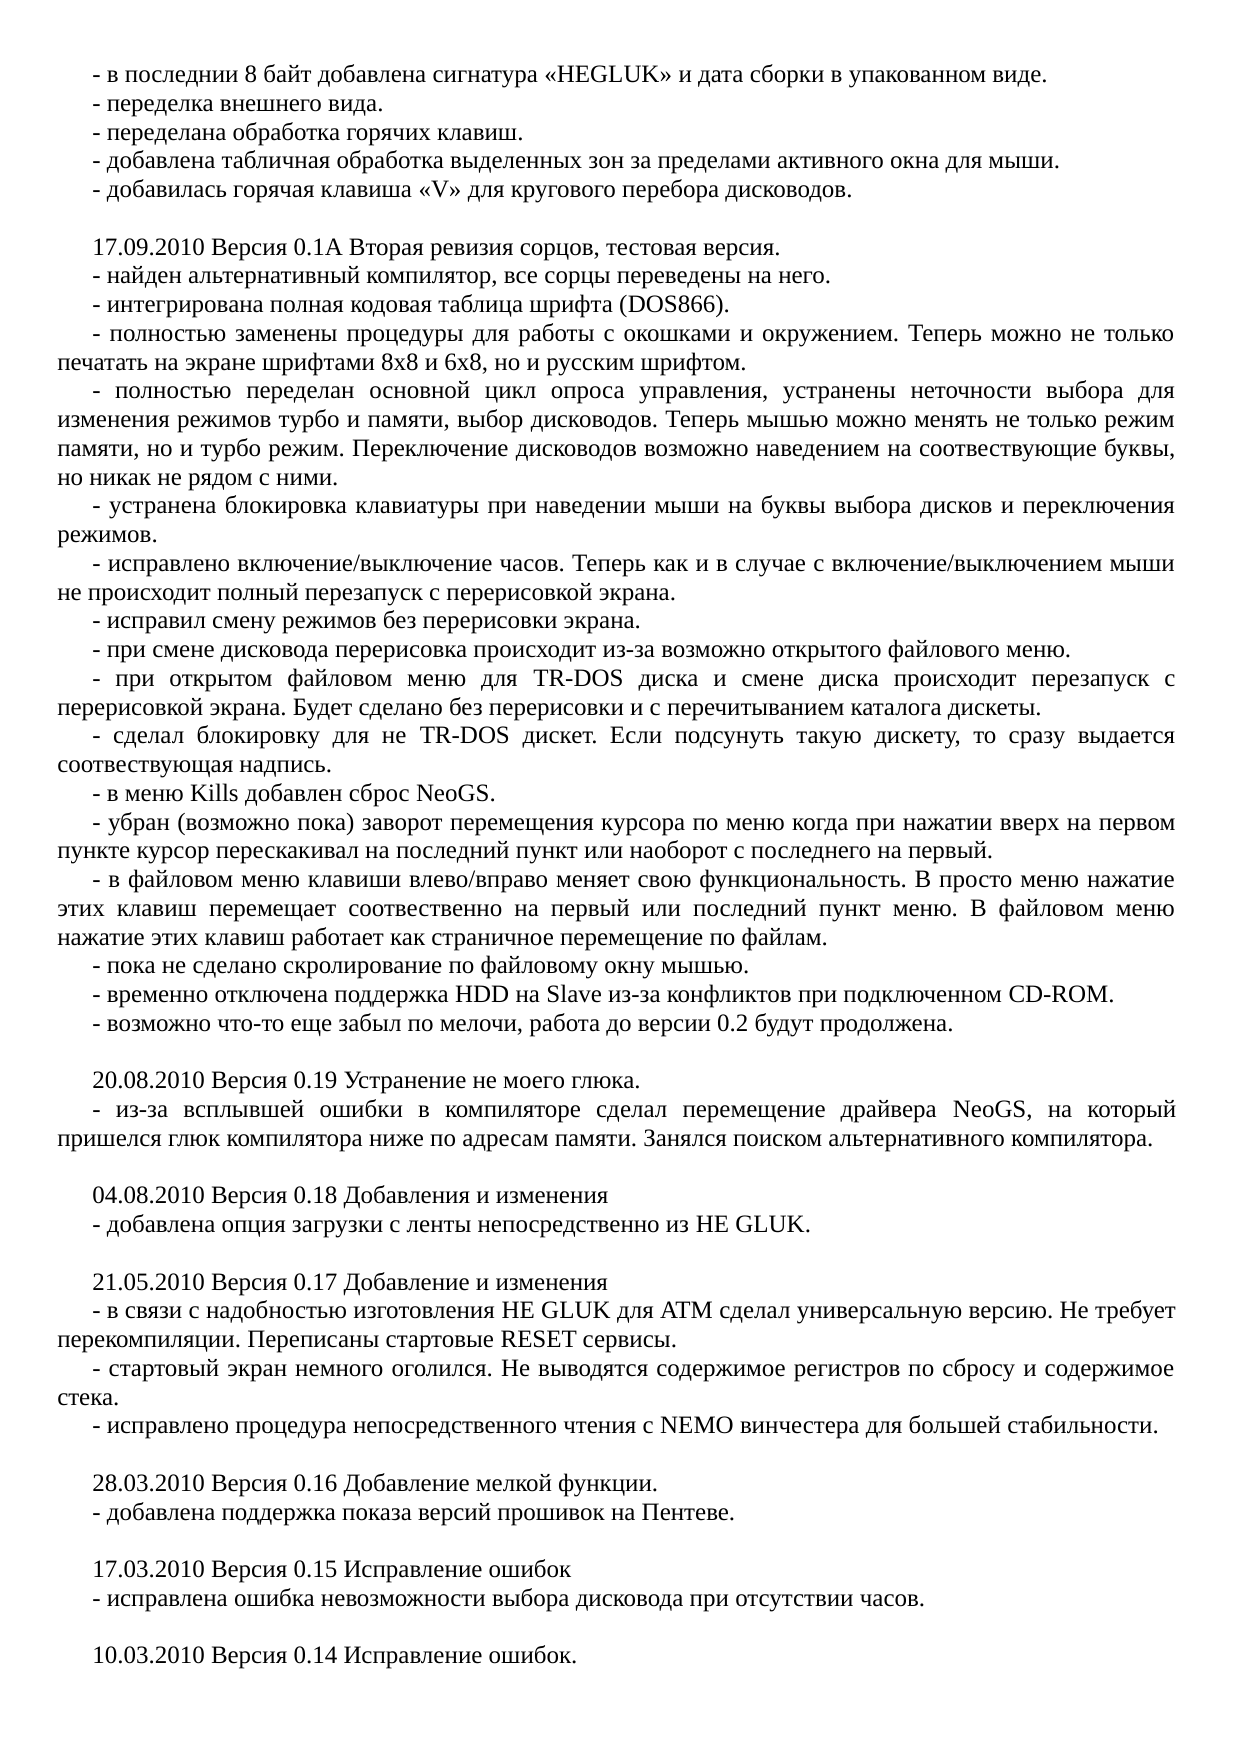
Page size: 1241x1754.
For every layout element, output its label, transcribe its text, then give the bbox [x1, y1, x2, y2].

text - из-за всплывшей ошибки в компиляторе сделал перемещение драйвера NeoGS, на который пришелся глюк компилятора ниже по адресам памяти. Занялся поиском альтернативного компилятора. [57, 1094, 1176, 1152]
text - добавлена поддержка показа версий прошивок на Пентеве. [57, 1497, 1176, 1526]
text - пока не сделано скролирование по файловому окну мышью. [57, 951, 1176, 979]
text - убран (возможно пока) заворот перемещения курсора по меню когда при нажатии вверх на первом пункте курсор перескакивал на последний пункт или наоборот с последнего на первый. [57, 807, 1176, 864]
text - переделана обработка горячих клавиш. [57, 117, 1176, 146]
text - полностью заменены процедуры для работы с окошками и окружением. Теперь можно не только печатать на экране шрифтами 8х8 и 6х8, но и русским шрифтом. [57, 318, 1176, 376]
text - добавлена табличная обработка выделенных зон за пределами активного окна для мыши. [57, 146, 1176, 174]
text - добавлена опция загрузки с ленты непосредственно из HE GLUK. [57, 1209, 1176, 1238]
text - в файловом меню клавиши влево/вправо меняет свою функциональность. В просто меню нажатие этих клавиш перемещает соотвественно на первый или последний пункт меню. В файловом меню нажатие этих клавиш работает как страничное перемещение по файлам. [57, 864, 1176, 951]
text - возможно что-то еще забыл по мелочи, работа до версии 0.2 будут продолжена. [57, 1008, 1176, 1037]
text - стартовый экран немного оголился. Не выводятся содержимое регистров по сбросу и содержимое стека. [57, 1353, 1176, 1411]
text - временно отключена поддержка HDD на Slave из-за конфликтов при подключенном CD-ROM. [57, 979, 1176, 1008]
text - исправлено включение/выключение часов. Теперь как и в случае с включение/выключением мыши не происходит полный перезапуск с перерисовкой экрана. [57, 548, 1176, 606]
text - добавилась горячая клавиша «V» для кругового перебора дисководов. [57, 174, 1176, 203]
text 28.03.2010 Версия 0.16 Добавление мелкой функции. [57, 1468, 1176, 1497]
text - при смене дисковода перерисовка происходит из-за возможно открытого файлового меню. [57, 634, 1176, 663]
text - исправил смену режимов без перерисовки экрана. [57, 606, 1176, 634]
text - при открытом файловом меню для TR-DOS диска и смене диска происходит перезапуск с перерисовкой экрана. Будет сделано без перерисовки и с перечитыванием каталога дискеты. [57, 663, 1176, 721]
text - переделка внешнего вида. [57, 88, 1176, 117]
text - исправлено процедура непосредственного чтения с NEMO винчестера для большей стабильности. [57, 1411, 1176, 1439]
text - полностью переделан основной цикл опроса управления, устранены неточности выбора для изменения режимов турбо и памяти, выбор дисководов. Теперь мышью можно менять не только режим памяти, но и турбо режим. Переключение дисководов возможно наведением на соотвествующие буквы, но никак не рядом с ними. [57, 376, 1176, 491]
text - найден альтернативный компилятор, все сорцы переведены на него. [57, 261, 1176, 289]
text 04.08.2010 Версия 0.18 Добавления и изменения [57, 1181, 1176, 1209]
text 20.08.2010 Версия 0.19 Устранение не моего глюка. [57, 1066, 1176, 1094]
text - в последнии 8 байт добавлена сигнатура «HEGLUK» и дата сборки в упакованном виде. [57, 59, 1176, 88]
text - интегрирована полная кодовая таблица шрифта (DOS866). [57, 289, 1176, 318]
text - в меню Kills добавлен сброс NeoGS. [57, 778, 1176, 807]
text - исправлена ошибка невозможности выбора дисковода при отсутствии часов. [57, 1583, 1176, 1612]
text - устранена блокировка клавиатуры при наведении мыши на буквы выбора дисков и переключения режимов. [57, 491, 1176, 548]
text 21.05.2010 Версия 0.17 Добавление и изменения [57, 1267, 1176, 1296]
text 10.03.2010 Версия 0.14 Исправление ошибок. [57, 1641, 1176, 1669]
text - в связи с надобностью изготовления HE GLUK для ATM сделал универсальную версию. Не требует перекомпиляции. Переписаны стартовые RESET сервисы. [57, 1296, 1176, 1353]
text 17.09.2010 Версия 0.1А Вторая ревизия сорцов, тестовая версия. [57, 232, 1176, 261]
text 17.03.2010 Версия 0.15 Исправление ошибок [57, 1554, 1176, 1583]
text - сделал блокировку для не TR-DOS дискет. Если подсунуть такую дискету, то сразу выдается соотвествующая надпись. [57, 721, 1176, 778]
